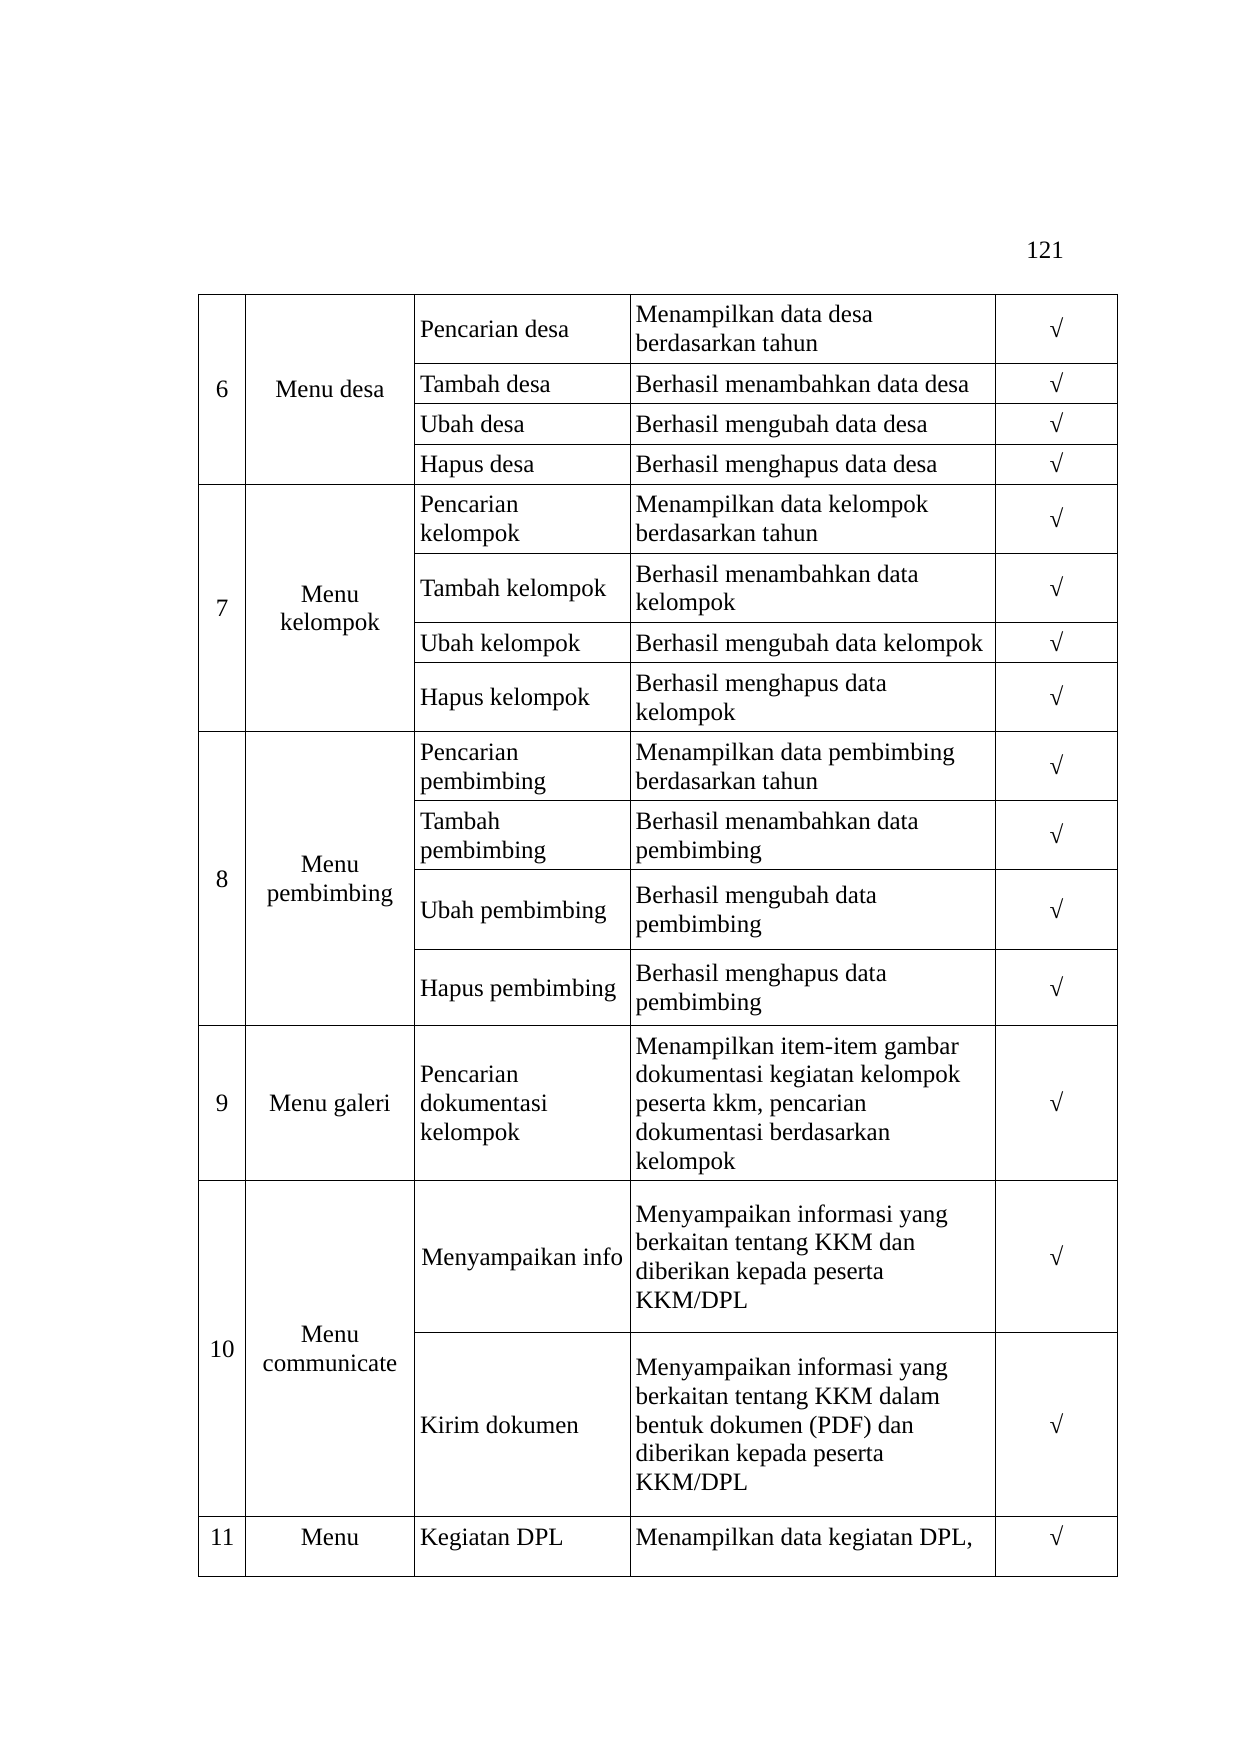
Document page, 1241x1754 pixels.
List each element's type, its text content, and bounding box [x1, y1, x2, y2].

table_cell 6 [199, 295, 245, 484]
table_cell √ [996, 364, 1117, 403]
table_cell Menu desa [246, 295, 414, 484]
table_cell 10 [199, 1181, 245, 1516]
table_cell Menu pembimbing [246, 732, 414, 1025]
table_cell Berhasil mengubah data desa [631, 404, 995, 443]
table_cell Pencarian pembimbing [415, 732, 630, 800]
table_cell Menampilkan data kegiatan DPL, [631, 1517, 995, 1576]
table_cell Ubah desa [415, 404, 630, 443]
table_cell √ [996, 1517, 1117, 1576]
table_cell Menampilkan data desa berdasarkan tahun [631, 295, 995, 363]
table_cell Menampilkan data kelompok berdasarkan tahun [631, 485, 995, 553]
table_cell Berhasil menghapus data pembimbing [631, 950, 995, 1025]
table_cell 8 [199, 732, 245, 1025]
table_cell Kirim dokumen [415, 1333, 630, 1516]
table_cell Berhasil menambahkan data desa [631, 364, 995, 403]
table_cell √ [996, 801, 1117, 869]
table_cell Berhasil mengubah data kelompok [631, 623, 995, 662]
table_cell √ [996, 950, 1117, 1025]
table_cell Berhasil mengubah data pembimbing [631, 870, 995, 949]
table_cell √ [996, 870, 1117, 949]
table_cell 7 [199, 485, 245, 731]
table_cell Ubah pembimbing [415, 870, 630, 949]
table_cell 9 [199, 1026, 245, 1180]
table_cell Hapus desa [415, 445, 630, 484]
table_cell Hapus pembimbing [415, 950, 630, 1025]
table_cell √ [996, 445, 1117, 484]
table_cell 11 [199, 1517, 245, 1576]
table_cell √ [996, 295, 1117, 363]
table_cell √ [996, 404, 1117, 443]
table_cell √ [996, 554, 1117, 622]
table_cell Pencarian kelompok [415, 485, 630, 553]
table_cell √ [996, 1333, 1117, 1516]
table_cell Ubah kelompok [415, 623, 630, 662]
table_cell √ [996, 1026, 1117, 1180]
table_cell Menu communicate [246, 1181, 414, 1516]
table_cell Menyampaikan informasi yang berkaitan tentang KKM dan diberikan kepada peserta KKM/DPL [631, 1181, 995, 1332]
table_cell Berhasil menambahkan data kelompok [631, 554, 995, 622]
table_cell Menyampaikan informasi yang berkaitan tentang KKM dalam bentuk dokumen (PDF) dan diberikan kepada peserta KKM/DPL [631, 1333, 995, 1516]
table_cell Pencarian desa [415, 295, 630, 363]
table_cell √ [996, 623, 1117, 662]
table_cell Kegiatan DPL [415, 1517, 630, 1576]
table_cell Menu [246, 1517, 414, 1576]
table_cell Tambah desa [415, 364, 630, 403]
table_cell √ [996, 1181, 1117, 1332]
table_cell Menampilkan item-item gambar dokumentasi kegiatan kelompok peserta kkm, pencarian dokumentasi berdasarkan kelompok [631, 1026, 995, 1180]
table_cell Menu kelompok [246, 485, 414, 731]
table_cell Pencarian dokumentasi kelompok [415, 1026, 630, 1180]
table_cell Menyampaikan info [415, 1181, 630, 1332]
table_cell Berhasil menghapus data kelompok [631, 663, 995, 731]
table_cell Tambah kelompok [415, 554, 630, 622]
table_cell √ [996, 732, 1117, 800]
table_cell Berhasil menghapus data desa [631, 445, 995, 484]
table_cell Menu galeri [246, 1026, 414, 1180]
table_cell Tambah pembimbing [415, 801, 630, 869]
table_cell Hapus kelompok [415, 663, 630, 731]
table_cell √ [996, 485, 1117, 553]
table_cell √ [996, 663, 1117, 731]
table_cell Menampilkan data pembimbing berdasarkan tahun [631, 732, 995, 800]
table_cell Berhasil menambahkan data pembimbing [631, 801, 995, 869]
